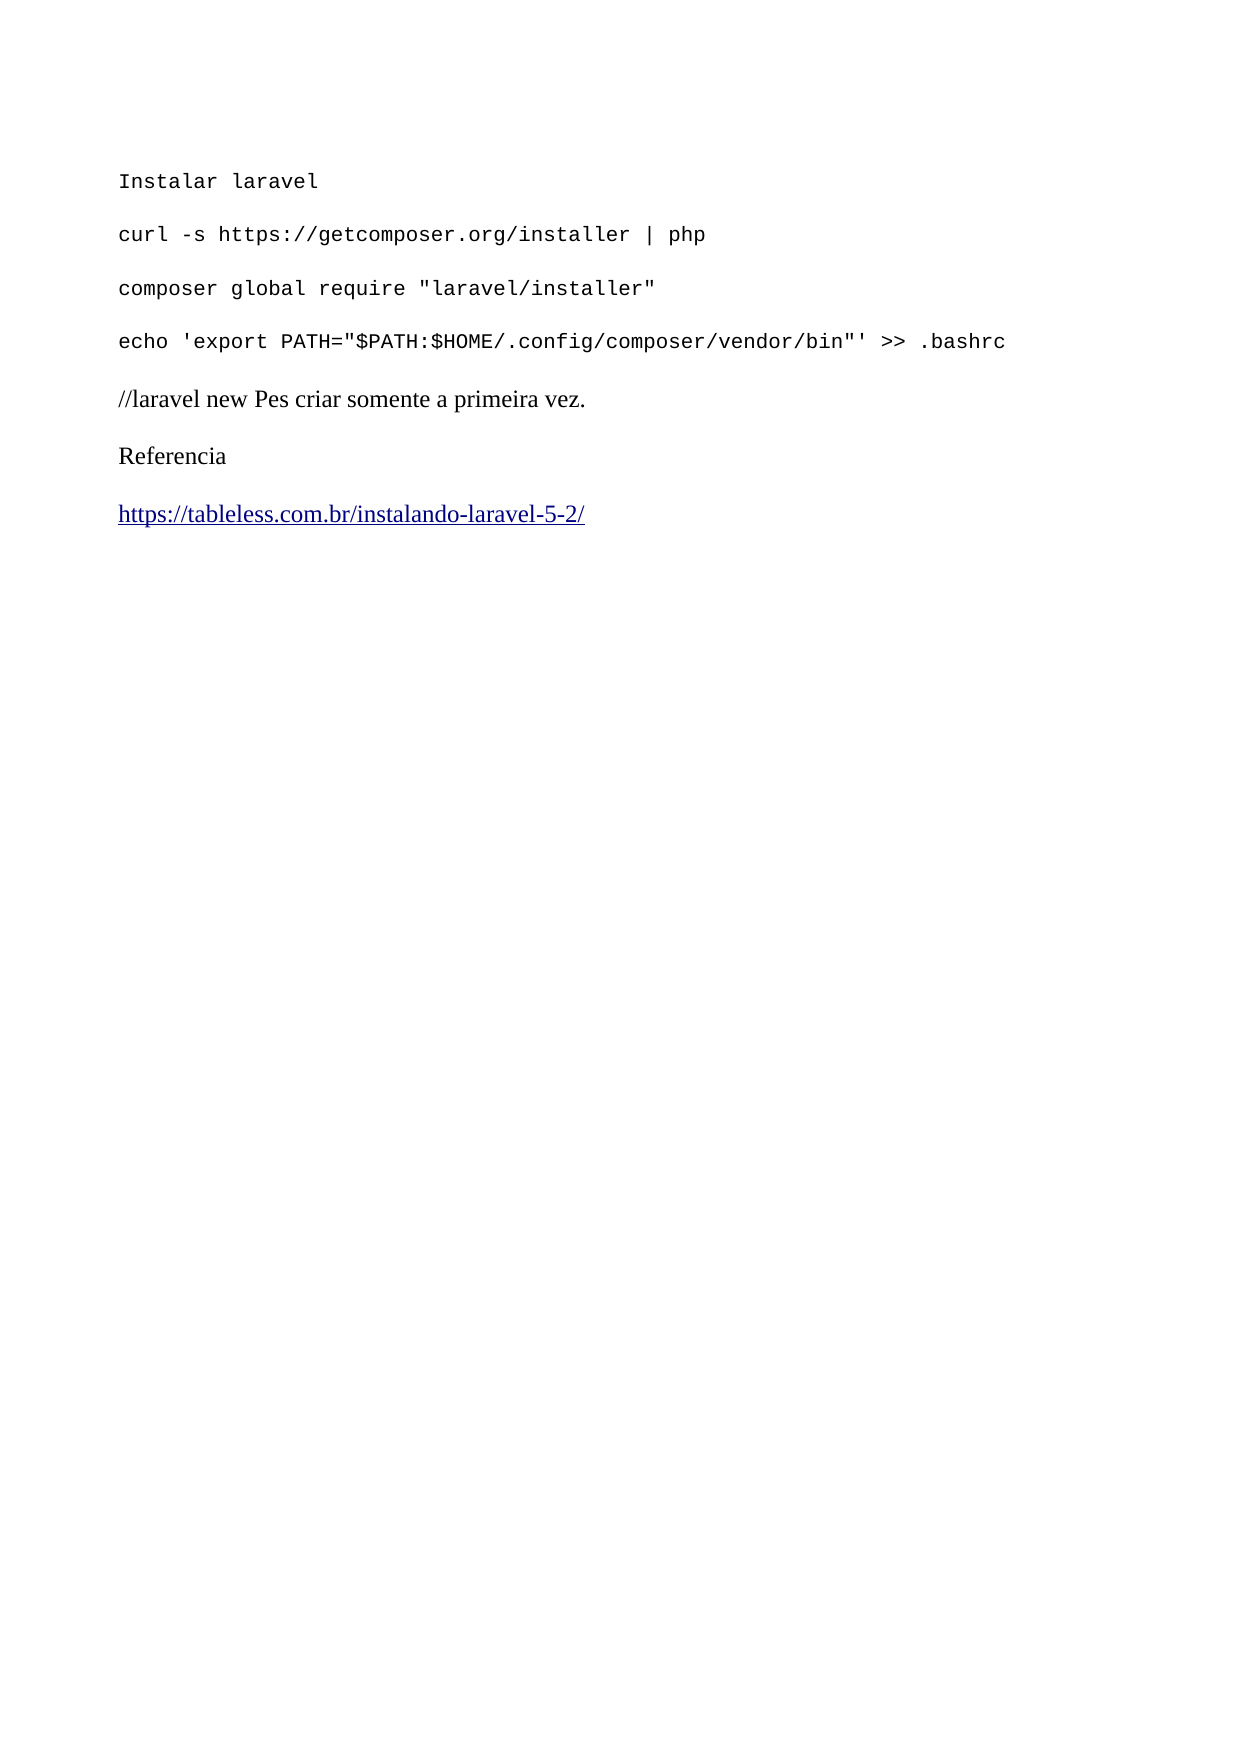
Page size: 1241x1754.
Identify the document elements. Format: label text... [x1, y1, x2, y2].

text //laravel new Pes criar somente a primeira vez. [118, 384, 1122, 412]
text https://tableless.com.br/instalando-laravel-5-2/ [118, 499, 1122, 527]
text curl -s https://getcomposer.org/installer | php [118, 224, 1122, 248]
text Instalar laravel [118, 171, 1122, 195]
text composer global require "laravel/installer" [118, 277, 1122, 301]
text echo 'export PATH="$PATH:$HOME/.config/composer/vendor/bin"' >> .bashrc [118, 331, 1122, 354]
text Referencia [118, 441, 1122, 470]
